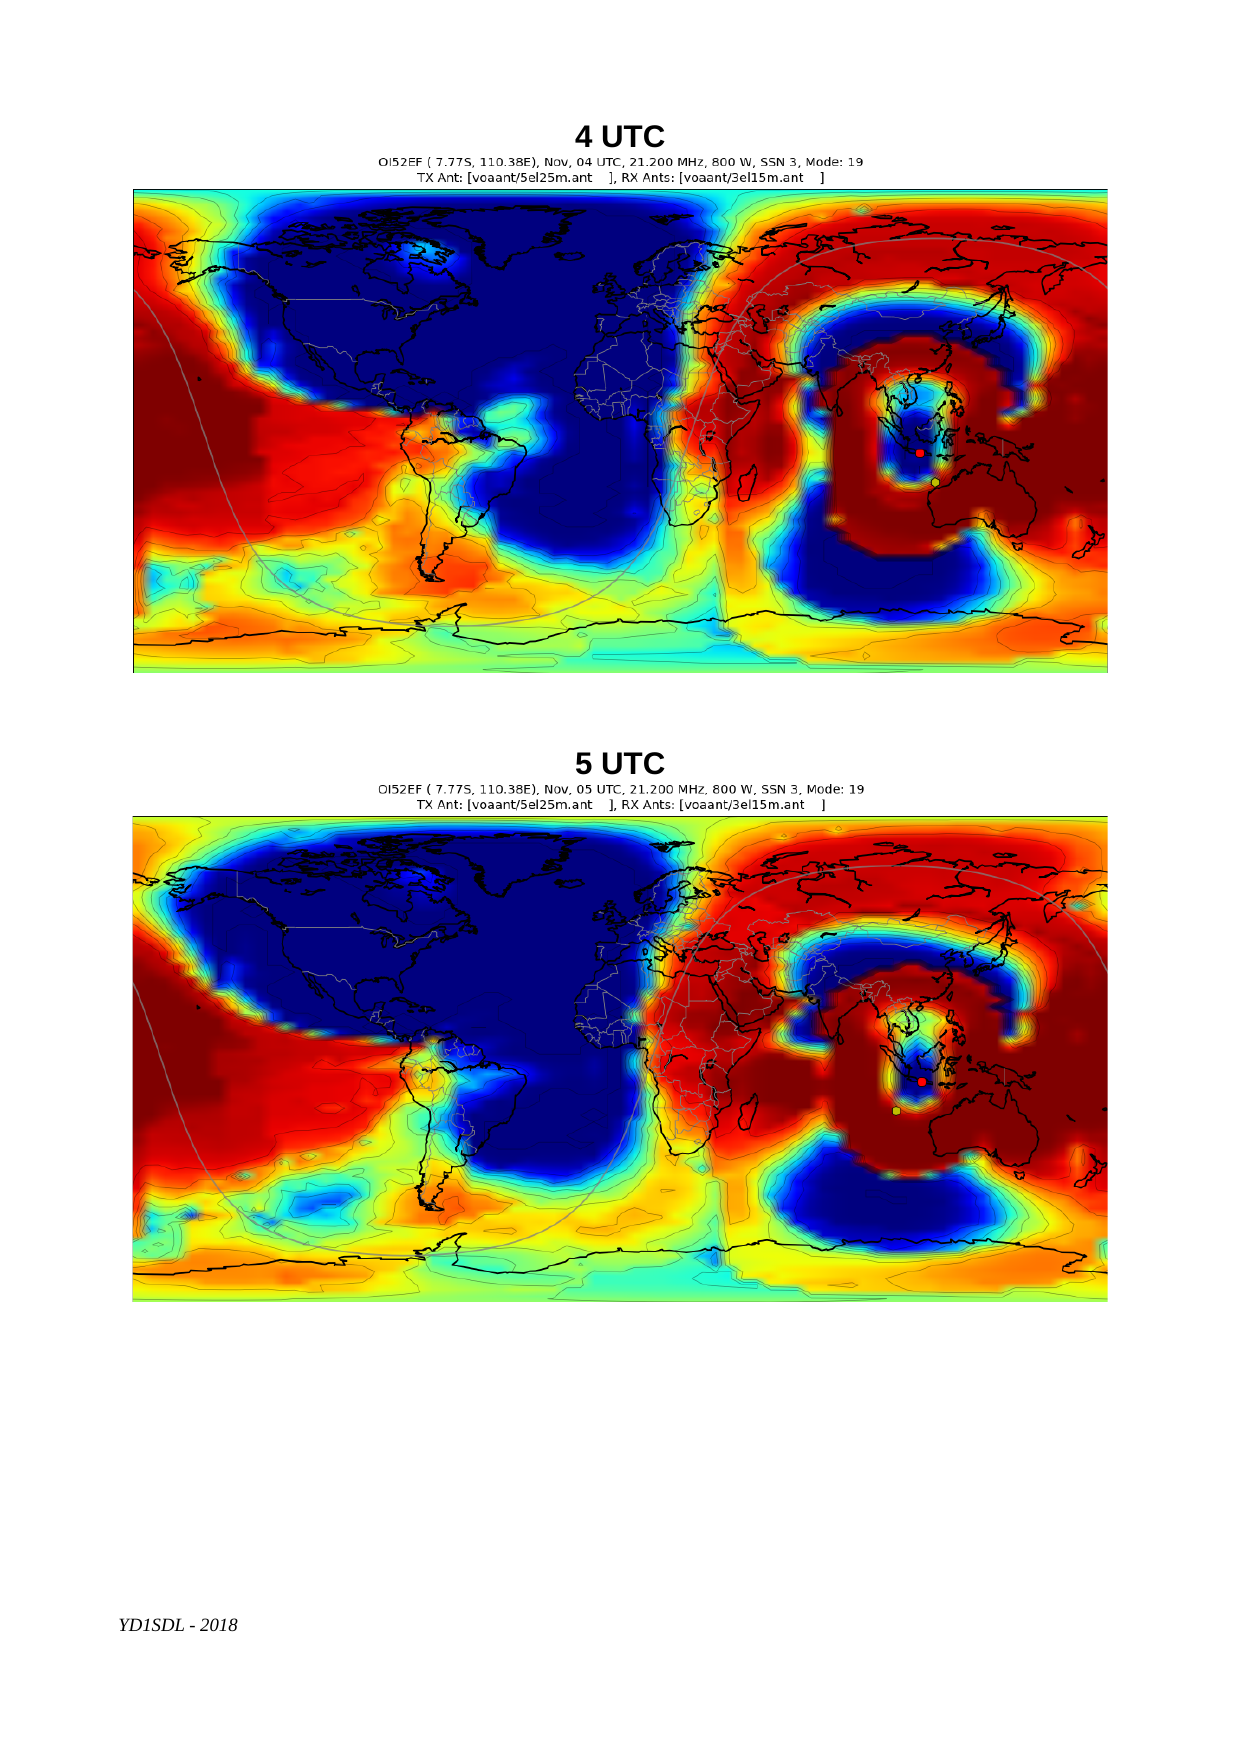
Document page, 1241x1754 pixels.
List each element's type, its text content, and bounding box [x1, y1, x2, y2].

picture [132, 154, 1108, 673]
text 4 UTC [118, 118, 1122, 154]
text 5 UTC [118, 745, 1122, 781]
picture [132, 780, 1108, 1302]
